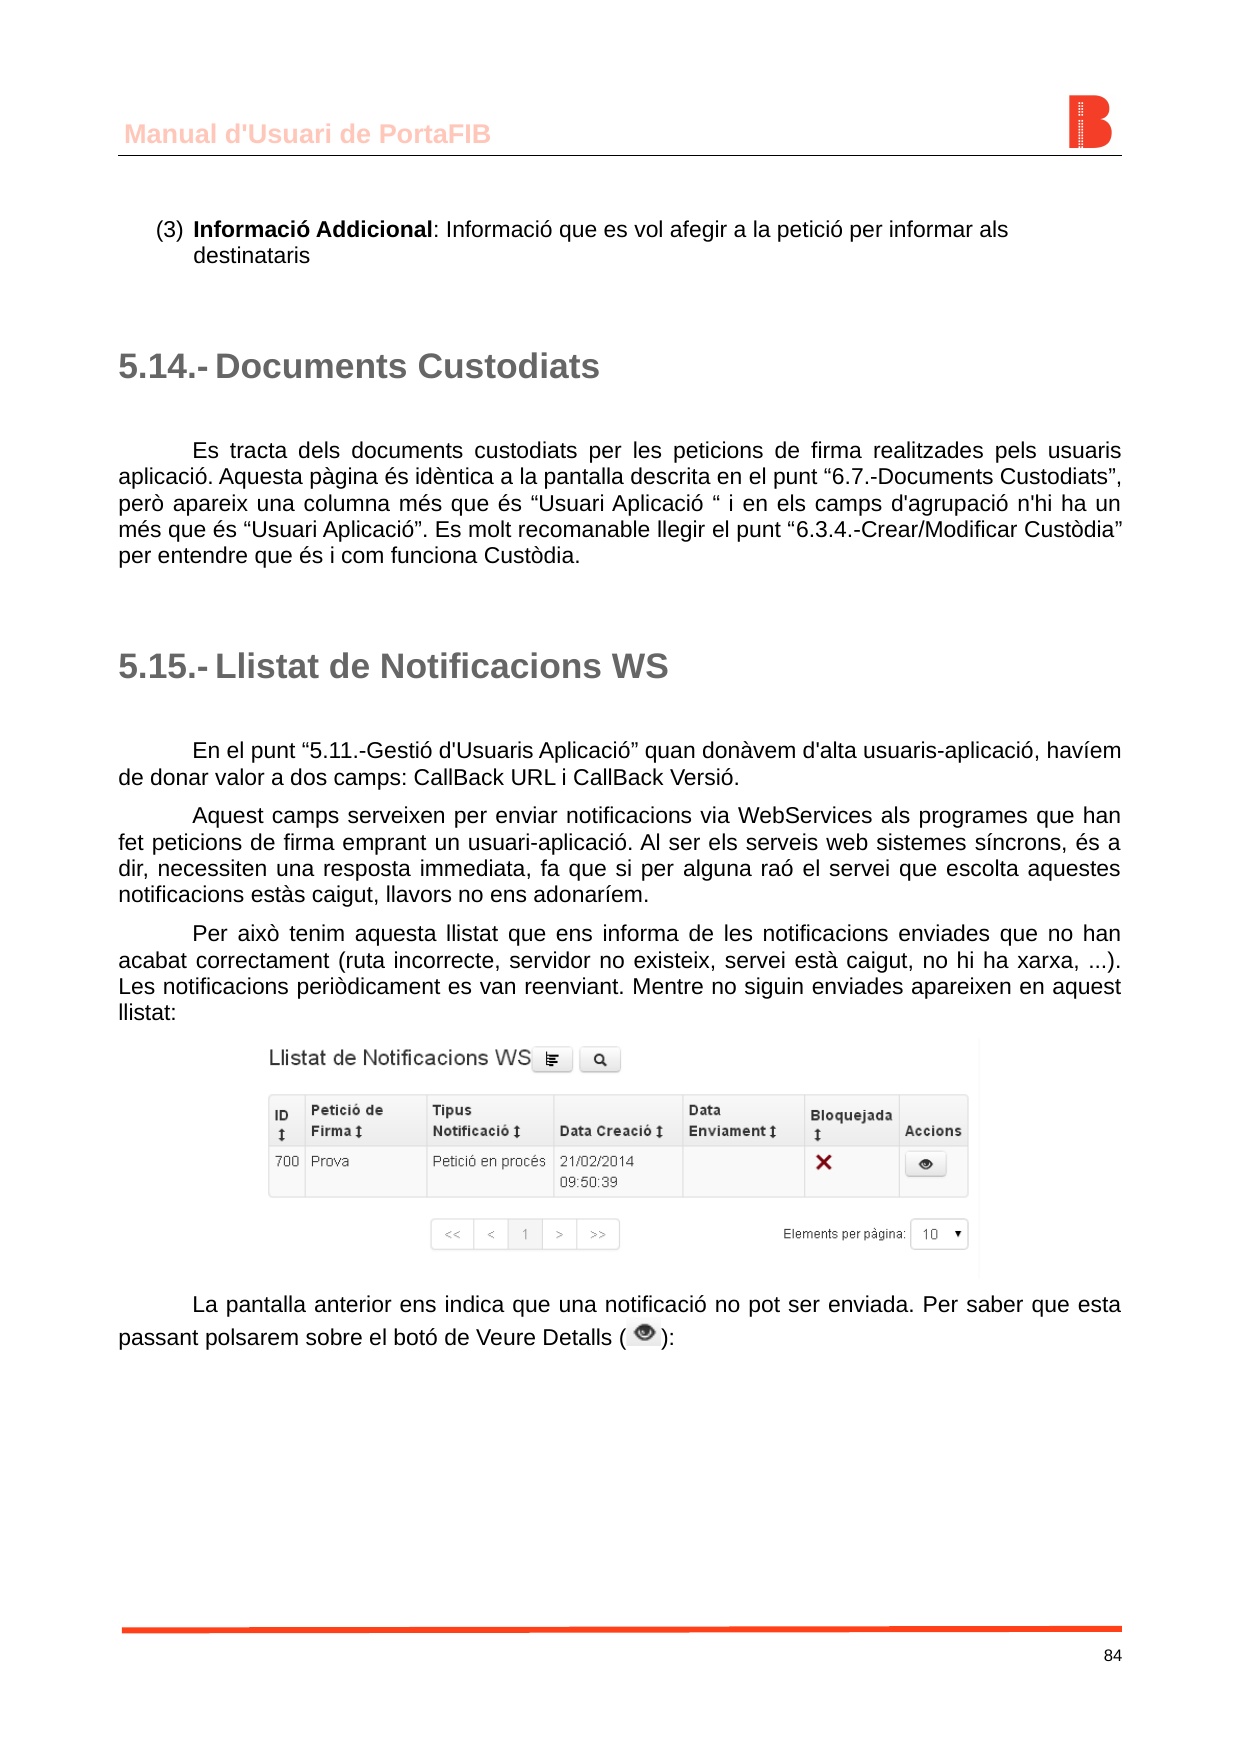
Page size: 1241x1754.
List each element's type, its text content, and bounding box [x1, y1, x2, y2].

list Informació Addicional: Informació que es vol afegir a la petició per informar als destinataris [156, 216, 1122, 268]
text Per això tenim aquesta llistat que ens informa de les notificacions enviades que no han acabat correctament (ruta incorrecte, servidor no existeix, servei està caigut, no hi ha xarxa, ...). Les notificacions periòdicament es van reenviant. Mentre no siguin enviades apareixen en aquest llistat: [118, 920, 1122, 1026]
text Es tracta dels documents custodiats per les peticions de firma realitzades pels usuaris aplicació. Aquesta pàgina és idèntica a la pantalla descrita en el punt “6.7.-Documents Custodiats”, però apareix una columna més que és “Usuari Aplicació “ i en els camps d'agrupació n'hi ha un més que és “Usuari Aplicació”. Es molt recomanable llegir el punt “6.3.4.-Crear/Modificar Custòdia” per entendre que és i com funciona Custòdia. [118, 437, 1122, 569]
subtitle Llistat de Notificacions WS [118, 645, 1122, 686]
picture [626, 1317, 661, 1346]
text Aquest camps serveixen per enviar notificacions via WebServices als programes que han fet peticions de firma emprant un usuari-aplicació. Al ser els serveis web sistemes síncrons, és a dir, necessiten una resposta immediata, fa que si per alguna raó el servei que escolta aquestes notificacions estàs caigut, llavors no ens adonaríem. [118, 802, 1122, 908]
picture [261, 1038, 980, 1279]
text En el punt “5.11.-Gestió d'Usuaris Aplicació” quan donàvem d'alta usuaris-aplicació, havíem de donar valor a dos camps: CallBack URL i CallBack Versió. [118, 737, 1122, 790]
text La pantalla anterior ens indica que una notificació no pot ser enviada. Per saber que esta passant polsarem sobre el botó de Veure Detalls (): [118, 1291, 1122, 1350]
picture [1063, 94, 1117, 150]
subtitle Documents Custodiats [118, 345, 1122, 386]
